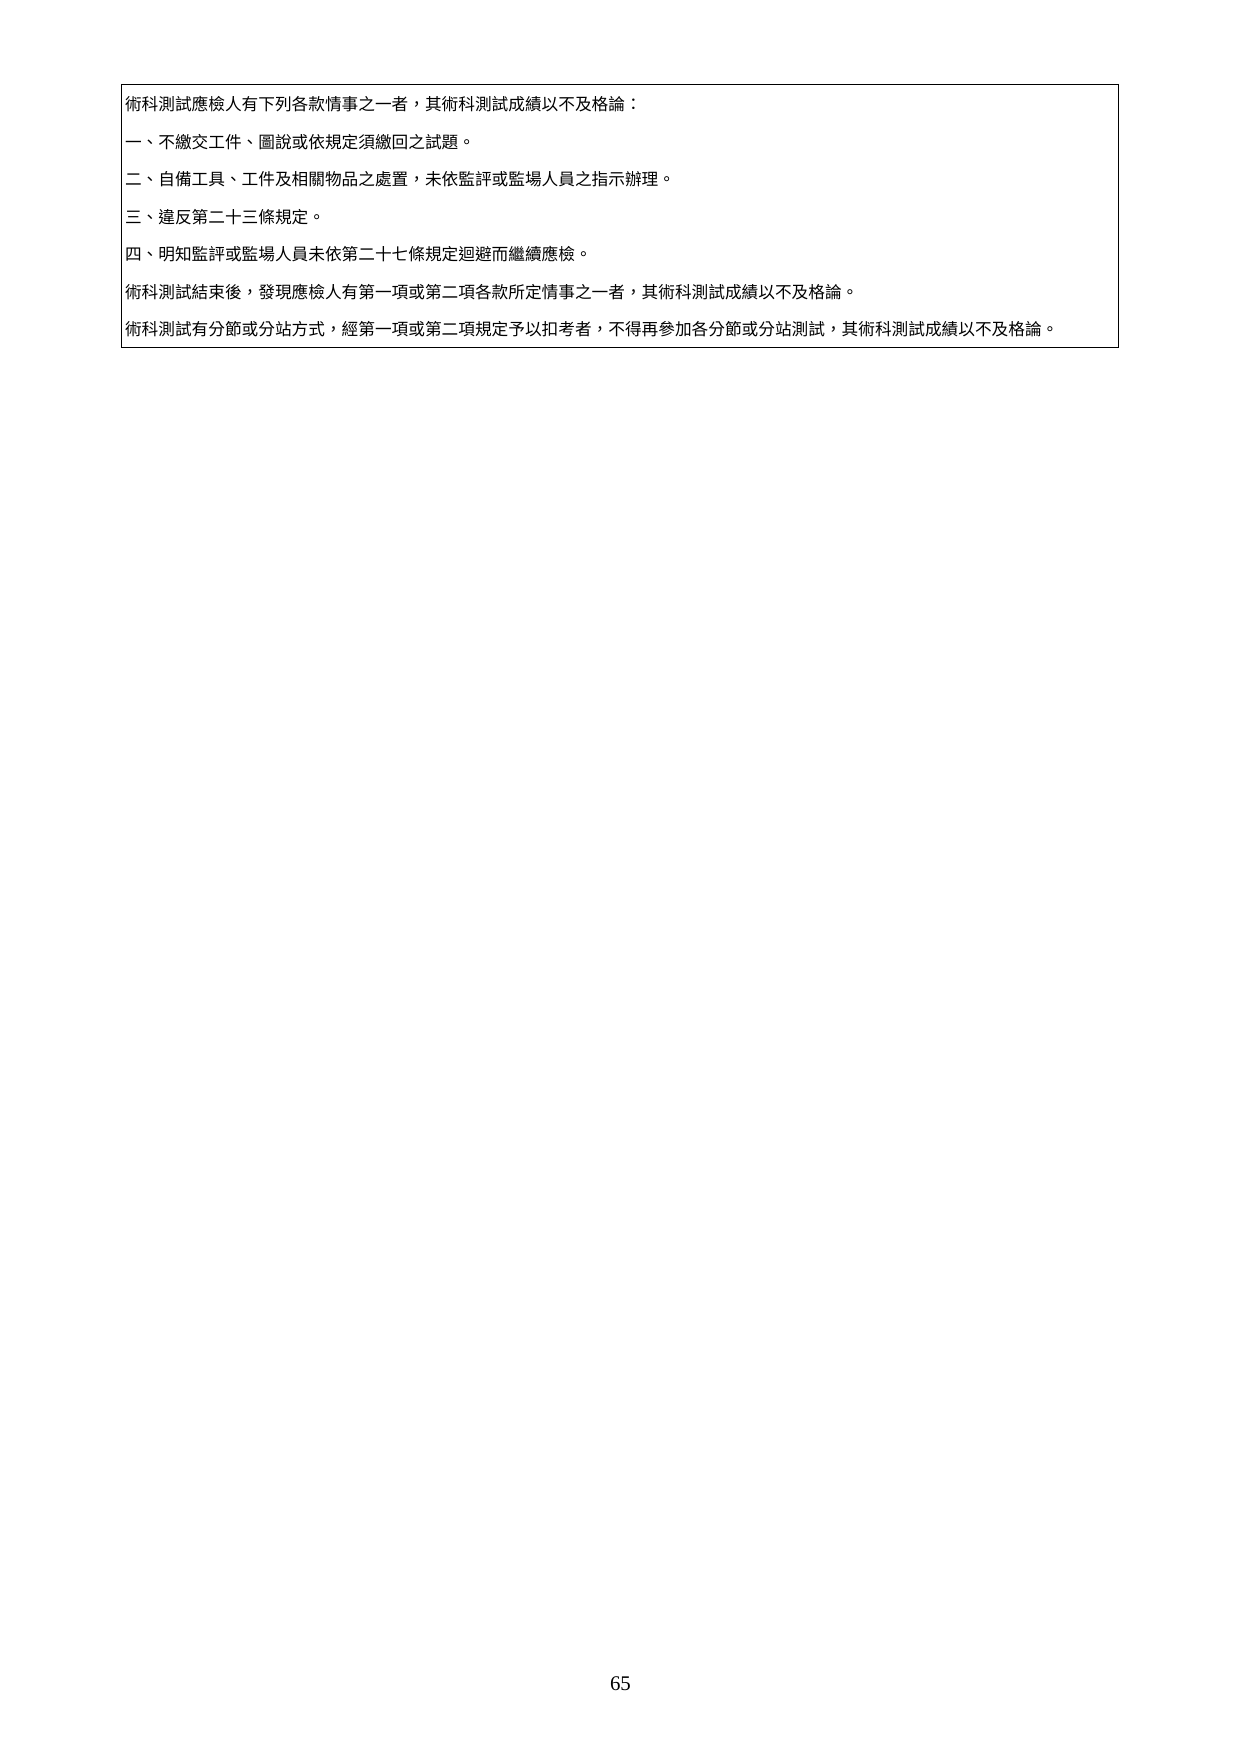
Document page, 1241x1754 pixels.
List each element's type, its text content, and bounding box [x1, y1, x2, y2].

table_header 術科測試應檢人有下列各款情事之一者，其術科測試成績以不及格論： 一、不繳交工件、圖說或依規定須繳回之試題。 二、自備工具、工件及相關物品之處置，未依監評或監場人員之指示辦理。 三、違反第二十三條規定。 四、明知監評或監場人員未依第二十七條規定迴避而繼續應檢。 術科測試結束後，發現應檢人有第一項或第二項各款所定情事之一者，其術科測試成績以不及格論。 術科測試有分節或分站方式，經第一項或第二項規定予以扣考者，不得再參加各分節或分站測試，其術科測試成績以不及格論。 [122, 85, 1118, 347]
